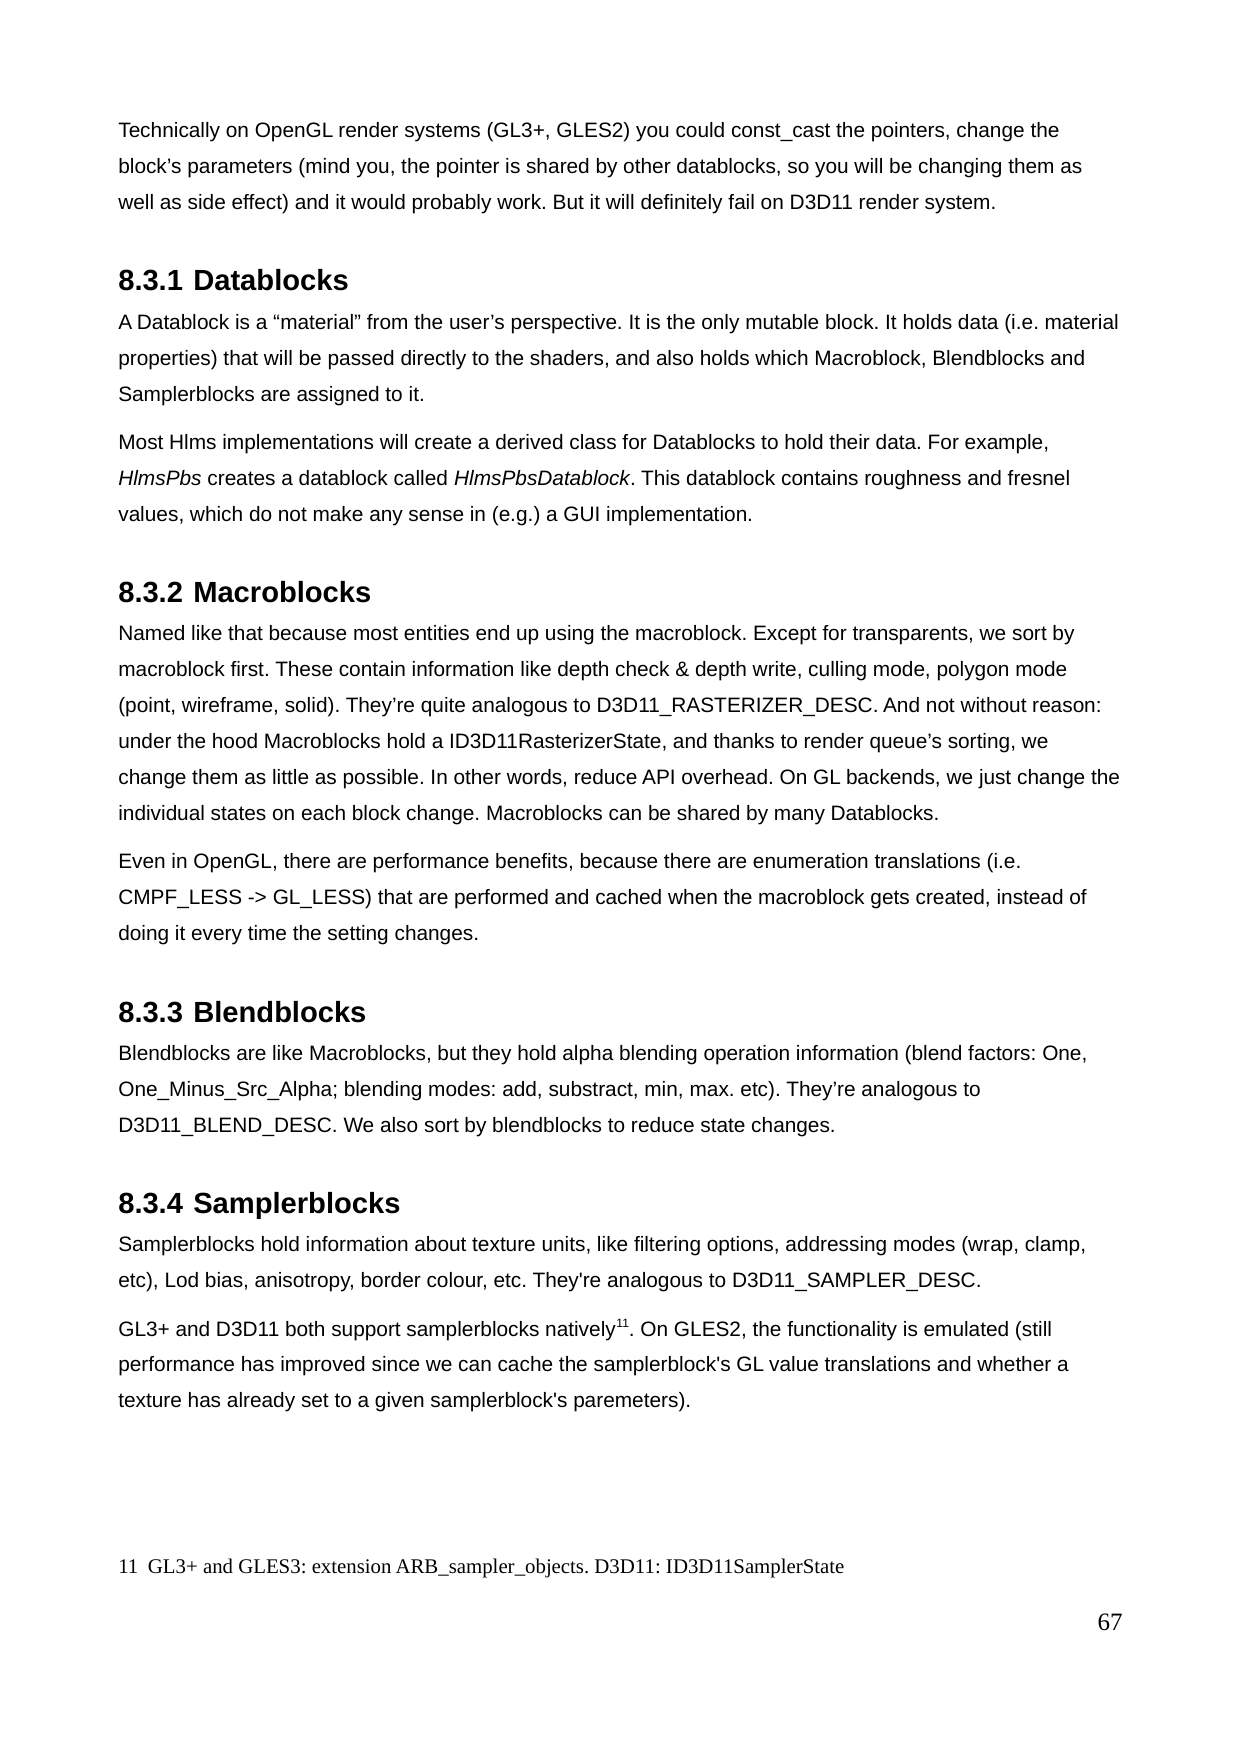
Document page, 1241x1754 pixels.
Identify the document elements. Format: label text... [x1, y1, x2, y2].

text GL3+ and GLES3: extension ARB_sampler_objects. D3D11: ID3D11SamplerState [118, 1553, 1122, 1578]
text Blendblocks are like Macroblocks, but they hold alpha blending operation information (blend factors: One, One_Minus_Src_Alpha; blending modes: add, substract, min, max. etc). They’re analogous to D3D11_BLEND_DESC. We also sort by blendblocks to reduce state changes. [118, 1041, 1122, 1136]
subtitle Macroblocks [118, 575, 1122, 609]
text GL3+ and D3D11 both support samplerblocks natively. On GLES2, the functionality is emulated (still performance has improved since we can cache the samplerblock's GL value translations and whether a texture has already set to a given samplerblock's paremeters). [118, 1316, 1122, 1412]
text Samplerblocks hold information about texture units, like filtering options, addressing modes (wrap, clamp, etc), Lod bias, anisotropy, border colour, etc. They're analogous to D3D11_SAMPLER_DESC. [118, 1232, 1122, 1292]
text A Datablock is a “material” from the user’s perspective. It is the only mutable block. It holds data (i.e. material properties) that will be passed directly to the shaders, and also holds which Macroblock, Blendblocks and Samplerblocks are assigned to it. [118, 309, 1122, 405]
subtitle Datablocks [118, 263, 1122, 297]
subtitle Blendblocks [118, 994, 1122, 1028]
text Technically on OpenGL render systems (GL3+, GLES2) you could const_cast the pointers, change the block’s parameters (mind you, the pointer is shared by other datablocks, so you will be changing them as well as side effect) and it would probably work. But it will definitely fail on D3D11 render system. [118, 118, 1122, 214]
text Most Hlms implementations will create a derived class for Datablocks to hold their data. For example, HlmsPbs creates a datablock called HlmsPbsDatablock. This datablock contains roughness and fresnel values, which do not make any sense in (e.g.) a GUI implementation. [118, 430, 1122, 526]
text Named like that because most entities end up using the macroblock. Except for transparents, we sort by macroblock first. These contain information like depth check & depth write, culling mode, polygon mode (point, wireframe, solid). They’re quite analogous to D3D11_RASTERIZER_DESC. And not without reason: under the hood Macroblocks hold a ID3D11RasterizerState, and thanks to render queue’s sorting, we change them as little as possible. In other words, reduce API overhead. On GL backends, we just change the individual states on each block change. Macroblocks can be shared by many Datablocks. [118, 621, 1122, 825]
subtitle Samplerblocks [118, 1186, 1122, 1219]
text Even in OpenGL, there are performance benefits, because there are enumeration translations (i.e. CMPF_LESS -> GL_LESS) that are performed and cached when the macroblock gets created, instead of doing it every time the setting changes. [118, 849, 1122, 945]
